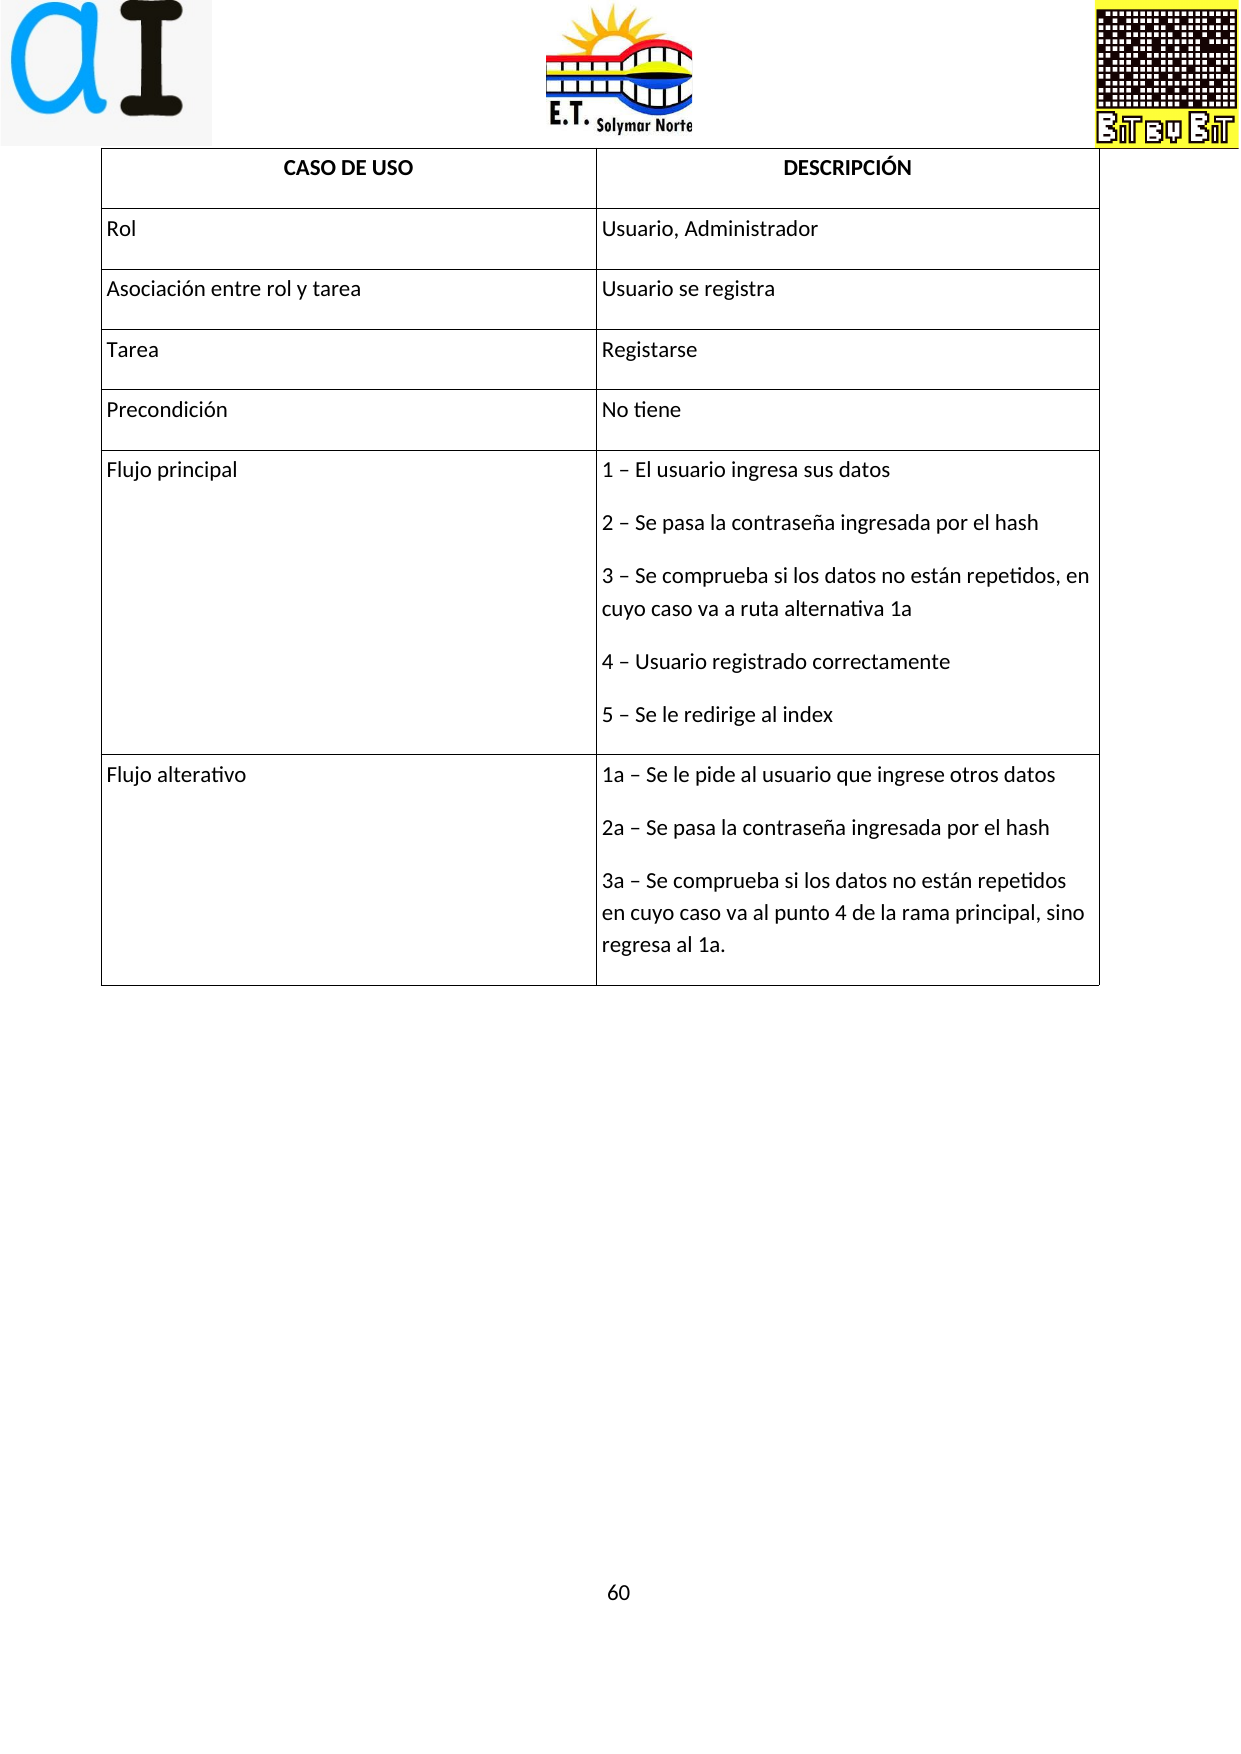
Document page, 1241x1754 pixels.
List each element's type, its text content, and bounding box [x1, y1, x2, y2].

table_cell Flujo principal [102, 451, 596, 754]
table_header CASO DE USO [102, 149, 596, 208]
table_cell 1a – Se le pide al usuario que ingrese otros datos 2a – Se pasa la contraseña ingresada por el hash 3a – Se comprueba si los datos no están repetidos en cuyo caso va al punto 4 de la rama principal, sino regresa al 1a. [597, 755, 1099, 985]
table_cell Usuario se registra [597, 270, 1099, 329]
table_cell Tarea [102, 330, 596, 389]
table_cell 1 – El usuario ingresa sus datos 2 – Se pasa la contraseña ingresada por el hash 3 – Se comprueba si los datos no están repetidos, en cuyo caso va a ruta alternativa 1a 4 – Usuario registrado correctamente 5 – Se le redirige al index [597, 451, 1099, 754]
table_cell Rol [102, 209, 596, 268]
table_cell Flujo alterativo [102, 755, 596, 985]
picture [1094, 0, 1239, 149]
table_cell No tiene [597, 390, 1099, 450]
table_cell Registarse [597, 330, 1099, 389]
picture [0, 0, 212, 146]
table_cell Precondición [102, 390, 596, 450]
table_cell Usuario, Administrador [597, 209, 1099, 268]
table_cell Asociación entre rol y tarea [102, 270, 596, 329]
picture [546, 0, 693, 146]
table_header DESCRIPCIÓN [597, 149, 1099, 208]
